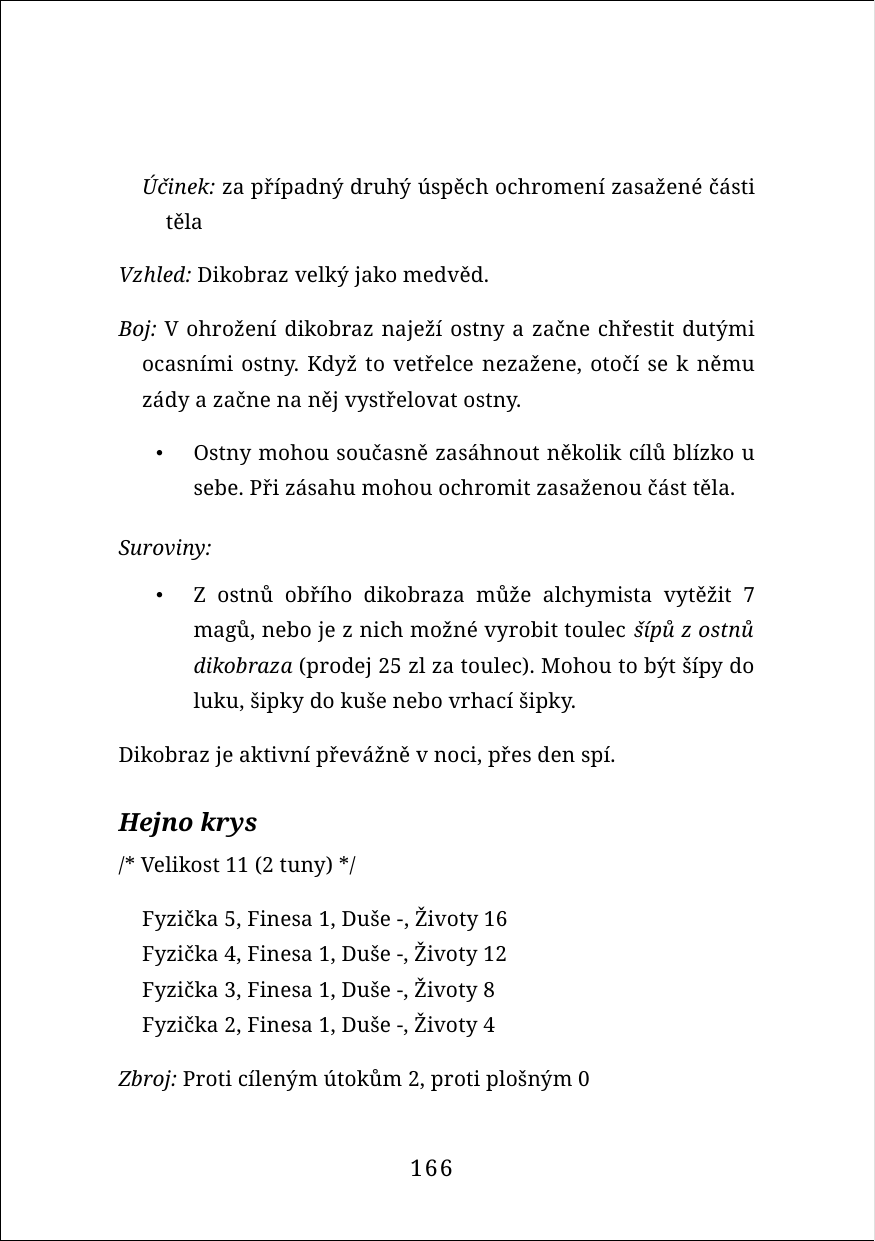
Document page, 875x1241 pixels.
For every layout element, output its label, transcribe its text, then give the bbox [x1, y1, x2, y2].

list Ostny mohou současně zasáhnout několik cílů blízko u sebe. Při zásahu mohou ochromit zasaženou část těla. [156, 438, 756, 502]
text Fyzička 3, Finesa 1, Duše -, Životy 8 [142, 975, 756, 1003]
text Vzhled: Dikobraz velký jako medvěd. [118, 261, 756, 289]
text Fyzička 4, Finesa 1, Duše -, Životy 12 [142, 939, 756, 968]
text Fyzička 2, Finesa 1, Duše -, Životy 4 [142, 1010, 756, 1039]
text Fyzička 5, Finesa 1, Duše -, Životy 16 [142, 904, 756, 932]
text Suroviny: [118, 533, 756, 561]
list Z ostnů obřího dikobraza může alchymista vytěžit 7 magů, nebo je z nich možné vyrobit toulec šípů z ostnů dikobraza (prodej 25 zl za toulec). Mohou to být šípy do luku, šipky do kuše nebo vrhací šipky. [156, 580, 756, 715]
text /* Velikost 11 (2 tuny) */ [118, 851, 756, 879]
text Dikobraz je aktivní převážně v noci, přes den spí. [118, 740, 756, 768]
subtitle Hejno krys [118, 805, 756, 839]
text Boj: V ohrožení dikobraz naježí ostny a začne chřestit dutými ocasními ostny. Když to vetřelce nezažene, otočí se k němu zády a začne na něj vystřelovat ostny. [118, 314, 756, 413]
text Zbroj: Proti cíleným útokům 2, proti plošným 0 [118, 1064, 756, 1092]
text Účinek: za případný druhý úspěch ochromení zasažené části těla [142, 172, 756, 236]
